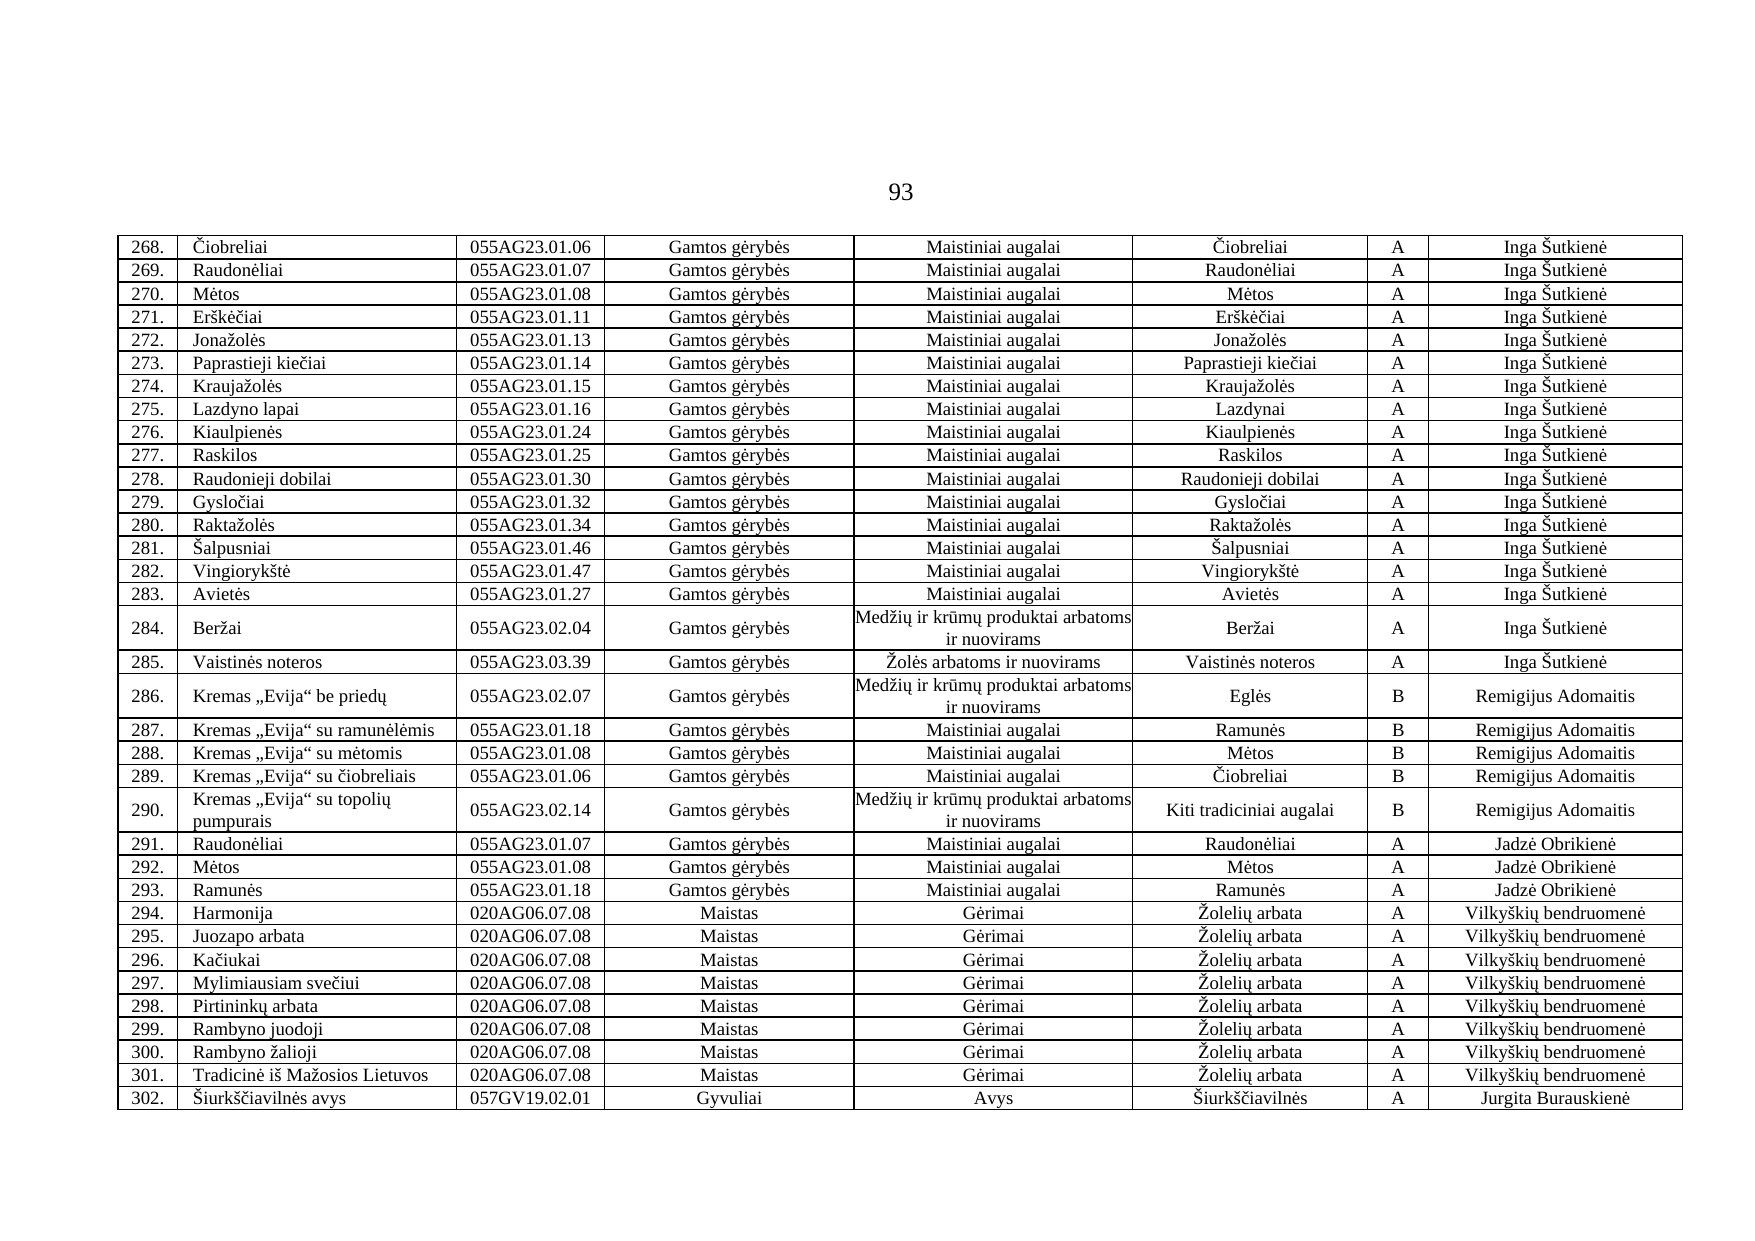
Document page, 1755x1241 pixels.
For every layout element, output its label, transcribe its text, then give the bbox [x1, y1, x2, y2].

table_cell Raktažolės [178, 514, 456, 535]
table_cell Kačiukai [178, 948, 456, 970]
table_cell Maistiniai augalai [855, 352, 1132, 373]
table_cell 055AG23.02.04 [457, 606, 604, 649]
table_cell Žolelių arbata [1133, 925, 1367, 947]
table_cell 057GV19.02.01 [457, 1087, 604, 1109]
table_cell Čiobreliai [178, 236, 456, 258]
table_cell 055AG23.01.15 [457, 375, 604, 397]
table_cell Kremas „Evija“ be priedų [178, 674, 456, 717]
table_cell Lazdynai [1133, 398, 1367, 420]
table_cell Maistiniai augalai [855, 421, 1132, 443]
table_cell B [1368, 742, 1428, 763]
table_cell A [1368, 972, 1428, 993]
table_cell 299. [119, 1018, 177, 1039]
table_cell 302. [119, 1087, 177, 1109]
table_cell 285. [119, 651, 177, 672]
table_cell 301. [119, 1064, 177, 1086]
table_cell Maistiniai augalai [855, 491, 1132, 512]
table_cell Gamtos gėrybės [605, 283, 853, 304]
table_cell Mėtos [1133, 742, 1367, 763]
table_cell Maistiniai augalai [855, 236, 1132, 258]
table_cell 055AG23.01.08 [457, 283, 604, 304]
table_cell Gamtos gėrybės [605, 260, 853, 281]
table_cell A [1368, 375, 1428, 397]
table_cell Žolelių arbata [1133, 1018, 1367, 1039]
table_cell 055AG23.01.06 [457, 236, 604, 258]
table_cell Maistiniai augalai [855, 468, 1132, 489]
table_cell Harmonija [178, 902, 456, 924]
table_cell Inga Šutkienė [1429, 306, 1682, 327]
table_cell Inga Šutkienė [1429, 329, 1682, 350]
table_cell Inga Šutkienė [1429, 537, 1682, 558]
table_cell 279. [119, 491, 177, 512]
table_cell Ramunės [1133, 879, 1367, 901]
table_cell Inga Šutkienė [1429, 398, 1682, 420]
table_cell Raudonėliai [178, 260, 456, 281]
table_cell 278. [119, 468, 177, 489]
table_cell Raudonėliai [1133, 833, 1367, 854]
table_cell A [1368, 833, 1428, 854]
table_cell Inga Šutkienė [1429, 651, 1682, 672]
table_cell Kremas „Evija“ su ramunėlėmis [178, 719, 456, 740]
table_cell A [1368, 260, 1428, 281]
table_cell 055AG23.01.18 [457, 879, 604, 901]
table_cell Gamtos gėrybės [605, 560, 853, 582]
table_cell Gamtos gėrybės [605, 375, 853, 397]
table_cell 055AG23.02.07 [457, 674, 604, 717]
table_cell A [1368, 329, 1428, 350]
table_cell Gėrimai [855, 902, 1132, 924]
table_cell Jadzė Obrikienė [1429, 856, 1682, 877]
table_cell 055AG23.01.30 [457, 468, 604, 489]
table_cell 055AG23.01.24 [457, 421, 604, 443]
table_cell 296. [119, 948, 177, 970]
table_cell Vilkyškių bendruomenė [1429, 902, 1682, 924]
table_cell Mėtos [178, 856, 456, 877]
table_cell Šiurkščiavilnės avys [178, 1087, 456, 1109]
table_cell Gamtos gėrybės [605, 491, 853, 512]
table_cell A [1368, 537, 1428, 558]
table_cell 020AG06.07.08 [457, 925, 604, 947]
table_cell A [1368, 902, 1428, 924]
table_cell Vilkyškių bendruomenė [1429, 948, 1682, 970]
table_cell Maistiniai augalai [855, 514, 1132, 535]
table_cell Maistas [605, 902, 853, 924]
table_cell Mėtos [1133, 856, 1367, 877]
table_cell 287. [119, 719, 177, 740]
table_cell 020AG06.07.08 [457, 902, 604, 924]
table_cell 298. [119, 995, 177, 1016]
table_cell Paprastieji kiečiai [1133, 352, 1367, 373]
table_cell Gamtos gėrybės [605, 651, 853, 672]
table_cell 272. [119, 329, 177, 350]
table_cell Maistiniai augalai [855, 719, 1132, 740]
table_cell Kraujažolės [1133, 375, 1367, 397]
table_cell Avys [855, 1087, 1132, 1109]
table_cell Kiaulpienės [178, 421, 456, 443]
table_cell Vilkyškių bendruomenė [1429, 925, 1682, 947]
table_cell Jurgita Burauskienė [1429, 1087, 1682, 1109]
table_cell Paprastieji kiečiai [178, 352, 456, 373]
table_cell Šiurkščiavilnės [1133, 1087, 1367, 1109]
table_cell A [1368, 352, 1428, 373]
table_cell Erškėčiai [178, 306, 456, 327]
table_cell Gamtos gėrybės [605, 306, 853, 327]
table_cell 292. [119, 856, 177, 877]
table_cell Žolės arbatoms ir nuovirams [855, 651, 1132, 672]
table_cell 055AG23.01.27 [457, 583, 604, 605]
table_cell Medžių ir krūmų produktai arbatoms ir nuovirams [855, 788, 1132, 831]
table_cell Gamtos gėrybės [605, 398, 853, 420]
table_cell A [1368, 583, 1428, 605]
table_cell Raudonėliai [178, 833, 456, 854]
table_cell 020AG06.07.08 [457, 1041, 604, 1062]
table_cell A [1368, 398, 1428, 420]
table_cell Inga Šutkienė [1429, 468, 1682, 489]
table_cell 284. [119, 606, 177, 649]
table_cell Kremas „Evija“ su topolių pumpurais [178, 788, 456, 831]
table_cell Maistas [605, 948, 853, 970]
table_cell 282. [119, 560, 177, 582]
table_cell A [1368, 468, 1428, 489]
table_cell Maistas [605, 972, 853, 993]
table_cell Gamtos gėrybės [605, 742, 853, 763]
table_cell Maistiniai augalai [855, 306, 1132, 327]
table_cell 291. [119, 833, 177, 854]
table_cell Inga Šutkienė [1429, 491, 1682, 512]
table_cell Gamtos gėrybės [605, 329, 853, 350]
table_cell Inga Šutkienė [1429, 421, 1682, 443]
table_cell Jonažolės [178, 329, 456, 350]
table_cell Kiti tradiciniai augalai [1133, 788, 1367, 831]
table_cell A [1368, 445, 1428, 466]
table_cell 055AG23.01.46 [457, 537, 604, 558]
table_cell Vaistinės noteros [1133, 651, 1367, 672]
table_cell Maistiniai augalai [855, 560, 1132, 582]
table_cell 286. [119, 674, 177, 717]
table_cell 055AG23.01.11 [457, 306, 604, 327]
table_cell 268. [119, 236, 177, 258]
table_cell Ramunės [178, 879, 456, 901]
table_cell Inga Šutkienė [1429, 606, 1682, 649]
table_cell Gysločiai [178, 491, 456, 512]
table_cell Gamtos gėrybės [605, 674, 853, 717]
table_cell Remigijus Adomaitis [1429, 788, 1682, 831]
table_cell Vilkyškių bendruomenė [1429, 1018, 1682, 1039]
table_cell 055AG23.01.32 [457, 491, 604, 512]
table_cell Inga Šutkienė [1429, 260, 1682, 281]
table_cell A [1368, 1064, 1428, 1086]
table_cell Juozapo arbata [178, 925, 456, 947]
table_cell Gėrimai [855, 925, 1132, 947]
table_cell Mėtos [1133, 283, 1367, 304]
table_cell Ramunės [1133, 719, 1367, 740]
table_cell Inga Šutkienė [1429, 236, 1682, 258]
table_cell Vilkyškių bendruomenė [1429, 1041, 1682, 1062]
table_cell Maistiniai augalai [855, 329, 1132, 350]
table_cell 055AG23.01.08 [457, 856, 604, 877]
table_cell Kiaulpienės [1133, 421, 1367, 443]
table_cell Jonažolės [1133, 329, 1367, 350]
table_cell Vilkyškių bendruomenė [1429, 972, 1682, 993]
table_cell Maistiniai augalai [855, 856, 1132, 877]
table_cell Gėrimai [855, 1064, 1132, 1086]
table_cell A [1368, 236, 1428, 258]
table_cell 055AG23.02.14 [457, 788, 604, 831]
table_cell Čiobreliai [1133, 765, 1367, 787]
table_cell 020AG06.07.08 [457, 1018, 604, 1039]
table_cell Žolelių arbata [1133, 948, 1367, 970]
table_cell Tradicinė iš Mažosios Lietuvos [178, 1064, 456, 1086]
table_cell Avietės [178, 583, 456, 605]
table_cell Inga Šutkienė [1429, 283, 1682, 304]
table_cell 277. [119, 445, 177, 466]
table_cell Gamtos gėrybės [605, 537, 853, 558]
table_cell Gėrimai [855, 1041, 1132, 1062]
table_cell Šalpusniai [178, 537, 456, 558]
table_cell 274. [119, 375, 177, 397]
table_cell Inga Šutkienė [1429, 445, 1682, 466]
table_cell Gamtos gėrybės [605, 788, 853, 831]
table_cell A [1368, 995, 1428, 1016]
table_cell Maistiniai augalai [855, 445, 1132, 466]
table_cell Raudonieji dobilai [1133, 468, 1367, 489]
table_cell A [1368, 1087, 1428, 1109]
table_cell Remigijus Adomaitis [1429, 674, 1682, 717]
table_cell 290. [119, 788, 177, 831]
table_cell 283. [119, 583, 177, 605]
table_cell 055AG23.01.13 [457, 329, 604, 350]
table_cell Maistiniai augalai [855, 283, 1132, 304]
table_cell Maistas [605, 925, 853, 947]
table_cell Maistiniai augalai [855, 833, 1132, 854]
table_cell Erškėčiai [1133, 306, 1367, 327]
table_cell A [1368, 948, 1428, 970]
table_cell Raskilos [1133, 445, 1367, 466]
table_cell A [1368, 651, 1428, 672]
table_cell 294. [119, 902, 177, 924]
table_cell Beržai [178, 606, 456, 649]
table_cell 055AG23.01.16 [457, 398, 604, 420]
table_cell Inga Šutkienė [1429, 375, 1682, 397]
table_cell Maistiniai augalai [855, 537, 1132, 558]
table_cell Maistiniai augalai [855, 879, 1132, 901]
table_cell 275. [119, 398, 177, 420]
table_cell 055AG23.01.34 [457, 514, 604, 535]
table_cell B [1368, 719, 1428, 740]
table_cell Gėrimai [855, 948, 1132, 970]
table_cell 020AG06.07.08 [457, 995, 604, 1016]
table_cell 020AG06.07.08 [457, 1064, 604, 1086]
table_cell Inga Šutkienė [1429, 583, 1682, 605]
table_cell Eglės [1133, 674, 1367, 717]
table_cell Kremas „Evija“ su čiobreliais [178, 765, 456, 787]
table_cell Gamtos gėrybės [605, 421, 853, 443]
table_cell 288. [119, 742, 177, 763]
table_cell Rambyno juodoji [178, 1018, 456, 1039]
table_cell 276. [119, 421, 177, 443]
table_cell Šalpusniai [1133, 537, 1367, 558]
table_cell 281. [119, 537, 177, 558]
table_cell Maistas [605, 995, 853, 1016]
table_cell Maistiniai augalai [855, 742, 1132, 763]
table_cell Gamtos gėrybės [605, 468, 853, 489]
table_cell A [1368, 1041, 1428, 1062]
table_cell Gyvuliai [605, 1087, 853, 1109]
table_cell Inga Šutkienė [1429, 560, 1682, 582]
table_cell Gamtos gėrybės [605, 514, 853, 535]
table_cell A [1368, 856, 1428, 877]
table_cell Maistiniai augalai [855, 398, 1132, 420]
table_cell Gėrimai [855, 1018, 1132, 1039]
table_cell Vilkyškių bendruomenė [1429, 995, 1682, 1016]
table_cell Maistiniai augalai [855, 375, 1132, 397]
table_cell Kraujažolės [178, 375, 456, 397]
table_cell Remigijus Adomaitis [1429, 719, 1682, 740]
table_cell Jadzė Obrikienė [1429, 879, 1682, 901]
table_cell Vaistinės noteros [178, 651, 456, 672]
table_cell A [1368, 491, 1428, 512]
table_cell 055AG23.01.25 [457, 445, 604, 466]
table_cell 055AG23.03.39 [457, 651, 604, 672]
table_cell Gėrimai [855, 972, 1132, 993]
table_cell 055AG23.01.08 [457, 742, 604, 763]
table_cell Žolelių arbata [1133, 995, 1367, 1016]
table_cell 055AG23.01.18 [457, 719, 604, 740]
table_cell Medžių ir krūmų produktai arbatoms ir nuovirams [855, 606, 1132, 649]
table_cell 020AG06.07.08 [457, 948, 604, 970]
table_cell Maistas [605, 1018, 853, 1039]
table_cell Lazdyno lapai [178, 398, 456, 420]
table_cell Mėtos [178, 283, 456, 304]
table_cell A [1368, 283, 1428, 304]
table_cell 270. [119, 283, 177, 304]
table_cell Žolelių arbata [1133, 1041, 1367, 1062]
table_cell Mylimiausiam svečiui [178, 972, 456, 993]
table_cell B [1368, 788, 1428, 831]
table_cell Kremas „Evija“ su mėtomis [178, 742, 456, 763]
table_cell B [1368, 765, 1428, 787]
table_cell Gamtos gėrybės [605, 352, 853, 373]
table_cell A [1368, 560, 1428, 582]
table_cell 055AG23.01.07 [457, 833, 604, 854]
table_cell A [1368, 306, 1428, 327]
table_cell Maistiniai augalai [855, 260, 1132, 281]
table_cell Raktažolės [1133, 514, 1367, 535]
table_cell Vingiorykštė [178, 560, 456, 582]
table_cell Gamtos gėrybės [605, 879, 853, 901]
table_cell Remigijus Adomaitis [1429, 765, 1682, 787]
table_cell Žolelių arbata [1133, 972, 1367, 993]
table_cell A [1368, 879, 1428, 901]
table_cell 297. [119, 972, 177, 993]
table_cell Avietės [1133, 583, 1367, 605]
table_cell Raudonieji dobilai [178, 468, 456, 489]
table_cell 020AG06.07.08 [457, 972, 604, 993]
table_cell Žolelių arbata [1133, 902, 1367, 924]
table_cell Gamtos gėrybės [605, 765, 853, 787]
table_cell 269. [119, 260, 177, 281]
table_cell Čiobreliai [1133, 236, 1367, 258]
table_cell Maistiniai augalai [855, 583, 1132, 605]
table_cell A [1368, 925, 1428, 947]
table_cell Gamtos gėrybės [605, 236, 853, 258]
table_cell 055AG23.01.47 [457, 560, 604, 582]
table_cell Gamtos gėrybės [605, 833, 853, 854]
table_cell Gamtos gėrybės [605, 856, 853, 877]
table_cell 273. [119, 352, 177, 373]
table_cell Pirtininkų arbata [178, 995, 456, 1016]
table_cell Gamtos gėrybės [605, 583, 853, 605]
table_cell A [1368, 421, 1428, 443]
table_cell Gamtos gėrybės [605, 606, 853, 649]
table_cell 271. [119, 306, 177, 327]
table_cell Rambyno žalioji [178, 1041, 456, 1062]
table_cell Maistiniai augalai [855, 765, 1132, 787]
table_cell Vilkyškių bendruomenė [1429, 1064, 1682, 1086]
table_cell 055AG23.01.14 [457, 352, 604, 373]
table_cell 055AG23.01.07 [457, 260, 604, 281]
table_cell Jadzė Obrikienė [1429, 833, 1682, 854]
table_cell Gysločiai [1133, 491, 1367, 512]
table_cell Maistas [605, 1064, 853, 1086]
table_cell 289. [119, 765, 177, 787]
table_cell Vingiorykštė [1133, 560, 1367, 582]
table_cell 300. [119, 1041, 177, 1062]
table_cell Beržai [1133, 606, 1367, 649]
table_cell Gamtos gėrybės [605, 445, 853, 466]
table_cell A [1368, 514, 1428, 535]
table_cell Raskilos [178, 445, 456, 466]
table_cell Žolelių arbata [1133, 1064, 1367, 1086]
table_cell A [1368, 1018, 1428, 1039]
table_cell Gėrimai [855, 995, 1132, 1016]
table_cell Medžių ir krūmų produktai arbatoms ir nuovirams [855, 674, 1132, 717]
table_cell Maistas [605, 1041, 853, 1062]
table_cell 280. [119, 514, 177, 535]
table_cell 295. [119, 925, 177, 947]
table_cell B [1368, 674, 1428, 717]
table_cell A [1368, 606, 1428, 649]
table_cell 055AG23.01.06 [457, 765, 604, 787]
table_cell Raudonėliai [1133, 260, 1367, 281]
table_cell Inga Šutkienė [1429, 352, 1682, 373]
table_cell Inga Šutkienė [1429, 514, 1682, 535]
table_cell Remigijus Adomaitis [1429, 742, 1682, 763]
table_cell 293. [119, 879, 177, 901]
table_cell Gamtos gėrybės [605, 719, 853, 740]
